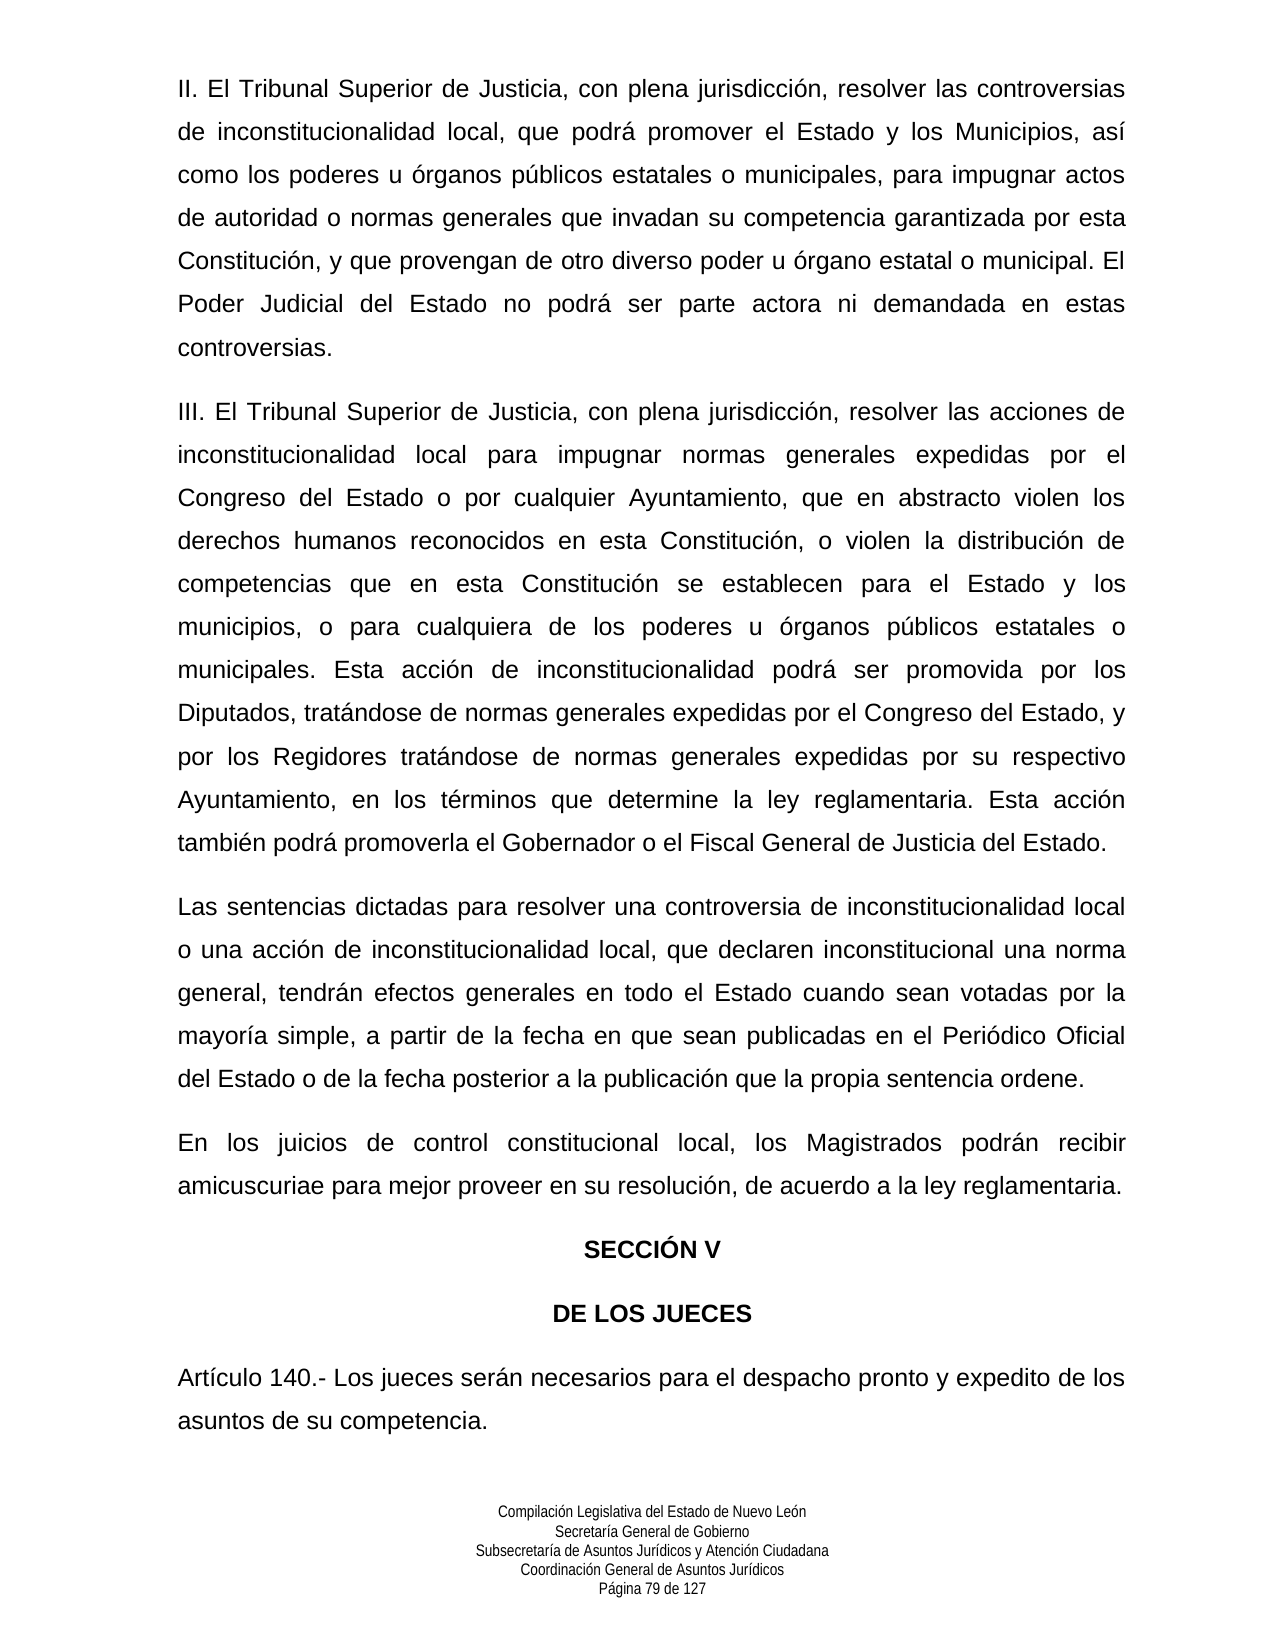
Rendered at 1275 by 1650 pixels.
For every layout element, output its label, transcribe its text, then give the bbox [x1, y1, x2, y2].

text III. El Tribunal Superior de Justicia, con plena jurisdicción, resolver las acciones de inconstitucionalidad local para impugnar normas generales expedidas por el Congreso del Estado o por cualquier Ayuntamiento, que en abstracto violen los derechos humanos reconocidos en esta Constitución, o violen la distribución de competencias que en esta Constitución se establecen para el Estado y los municipios, o para cualquiera de los poderes u órganos públicos estatales o municipales. Esta acción de inconstitucionalidad podrá ser promovida por los Diputados, tratándose de normas generales expedidas por el Congreso del Estado, y por los Regidores tratándose de normas generales expedidas por su respectivo Ayuntamiento, en los términos que determine la ley reglamentaria. Esta acción también podrá promoverla el Gobernador o el Fiscal General de Justicia del Estado. [177, 397, 1127, 857]
text Las sentencias dictadas para resolver una controversia de inconstitucionalidad local o una acción de inconstitucionalidad local, que declaren inconstitucional una norma general, tendrán efectos generales en todo el Estado cuando sean votadas por la mayoría simple, a partir de la fecha en que sean publicadas en el Periódico Oficial del Estado o de la fecha posterior a la publicación que la propia sentencia ordene. [177, 892, 1127, 1093]
text En los juicios de control constitucional local, los Magistrados podrán recibir amicuscuriae para mejor proveer en su resolución, de acuerdo a la ley reglamentaria. [177, 1128, 1127, 1200]
text DE LOS JUECES [177, 1299, 1127, 1328]
text Artículo 140.- Los jueces serán necesarios para el despacho pronto y expedito de los asuntos de su competencia. [177, 1363, 1127, 1435]
text SECCIÓN V [177, 1235, 1127, 1264]
text II. El Tribunal Superior de Justicia, con plena jurisdicción, resolver las controversias de inconstitucionalidad local, que podrá promover el Estado y los Municipios, así como los poderes u órganos públicos estatales o municipales, para impugnar actos de autoridad o normas generales que invadan su competencia garantizada por esta Constitución, y que provengan de otro diverso poder u órgano estatal o municipal. El Poder Judicial del Estado no podrá ser parte actora ni demandada en estas controversias. [177, 74, 1127, 361]
